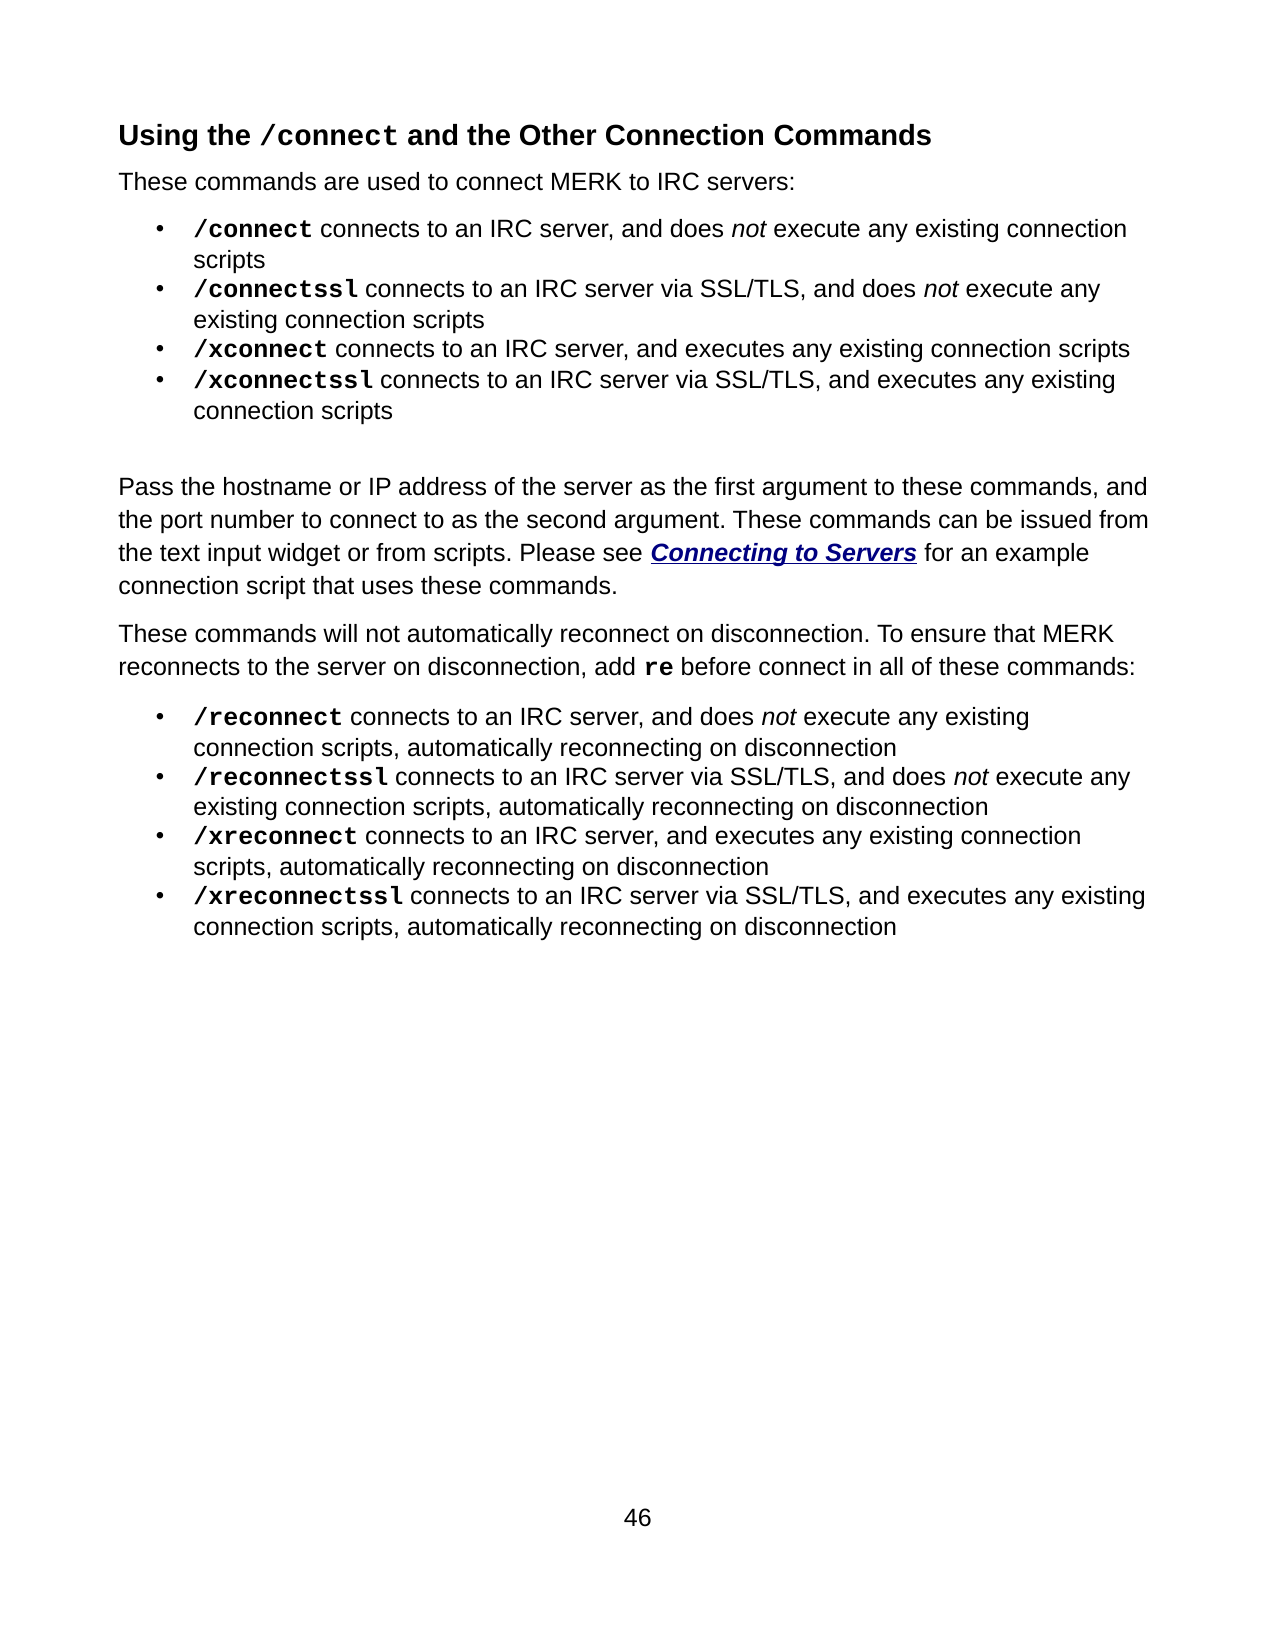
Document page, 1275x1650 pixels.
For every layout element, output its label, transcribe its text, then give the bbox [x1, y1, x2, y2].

text These commands will not automatically reconnect on disconnection. To ensure that MERK reconnects to the server on disconnection, add re before connect in all of these commands: [118, 619, 1157, 683]
list /xreconnectssl connects to an IRC server via SSL/TLS, and executes any existing connection scripts, automatically reconnecting on disconnection [156, 881, 1157, 941]
list /reconnect connects to an IRC server, and does not execute any existing connection scripts, automatically reconnecting on disconnection [156, 702, 1157, 761]
list /reconnectssl connects to an IRC server via SSL/TLS, and does not execute any existing connection scripts, automatically reconnecting on disconnection [156, 761, 1157, 821]
list /xreconnect connects to an IRC server, and executes any existing connection scripts, automatically reconnecting on disconnection [156, 821, 1157, 881]
list /xconnect connects to an IRC server, and executes any existing connection scripts [156, 334, 1157, 365]
list /connectssl connects to an IRC server via SSL/TLS, and does not execute any existing connection scripts [156, 274, 1157, 334]
list /xconnectssl connects to an IRC server via SSL/TLS, and executes any existing connection scripts [156, 365, 1157, 424]
text Pass the hostname or IP address of the server as the first argument to these commands, and the port number to connect to as the second argument. These commands can be issued from the text input widget or from scripts. Please see Connecting to Servers for an example connection script that uses these commands. [118, 472, 1157, 600]
subtitle Using the /connect and the Other Connection Commands [118, 118, 1157, 154]
list /connect connects to an IRC server, and does not execute any existing connection scripts [156, 214, 1157, 274]
text These commands are used to connect MERK to IRC servers: [118, 167, 1157, 196]
